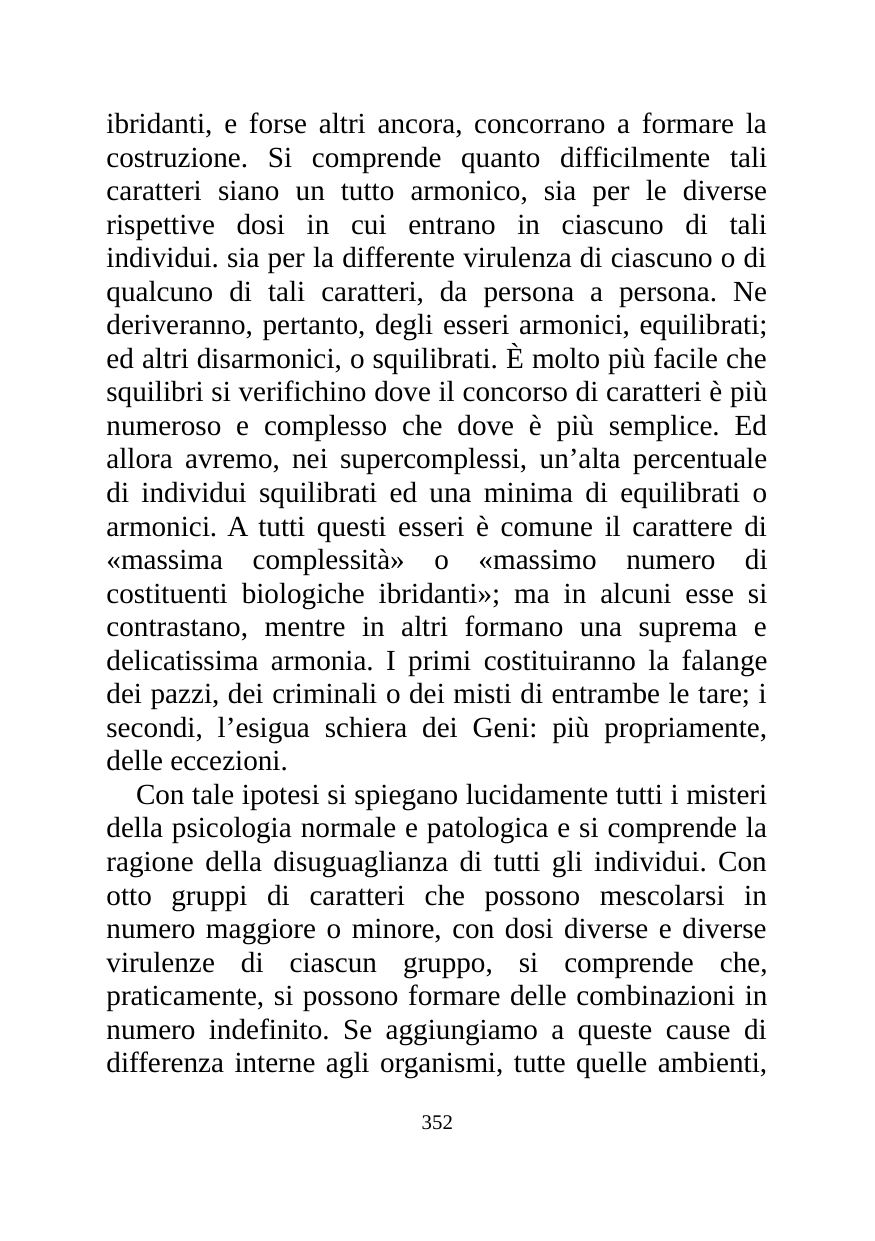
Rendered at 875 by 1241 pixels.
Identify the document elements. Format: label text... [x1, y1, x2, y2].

text ibridanti, e forse altri ancora, concorrano a formare la costruzione. Si comprende quanto difficilmente tali caratteri siano un tutto armonico, sia per le diverse rispettive dosi in cui entrano in ciascuno di tali individui. sia per la differente virulenza di ciascuno o di qualcuno di tali caratteri, da persona a persona. Ne deriveranno, pertanto, degli esseri armonici, equilibrati; ed altri disarmonici, o squilibrati. È molto più facile che squilibri si verifichino dove il concorso di caratteri è più numeroso e complesso che dove è più semplice. Ed allora avremo, nei supercomplessi, un’alta percentuale di individui squilibrati ed una minima di equilibrati o armonici. A tutti questi esseri è comune il carattere di «massima complessità» o «massimo numero di costituenti biologiche ibridanti»; ma in alcuni esse si contrastano, mentre in altri formano una suprema e delicatissima armonia. I primi costituiranno la falange dei pazzi, dei criminali o dei misti di entrambe le tare; i secondi, l’esigua schiera dei Geni: più propriamente, delle eccezioni. [106, 106, 768, 777]
text Con tale ipotesi si spiegano lucidamente tutti i misteri della psicologia normale e patologica e si comprende la ragione della disuguaglianza di tutti gli individui. Con otto gruppi di caratteri che possono mescolarsi in numero maggiore o minore, con dosi diverse e diverse virulenze di ciascun gruppo, si comprende che, praticamente, si possono formare delle combinazioni in numero indefinito. Se aggiungiamo a queste cause di differenza interne agli organismi, tutte quelle ambienti, [106, 777, 768, 1079]
